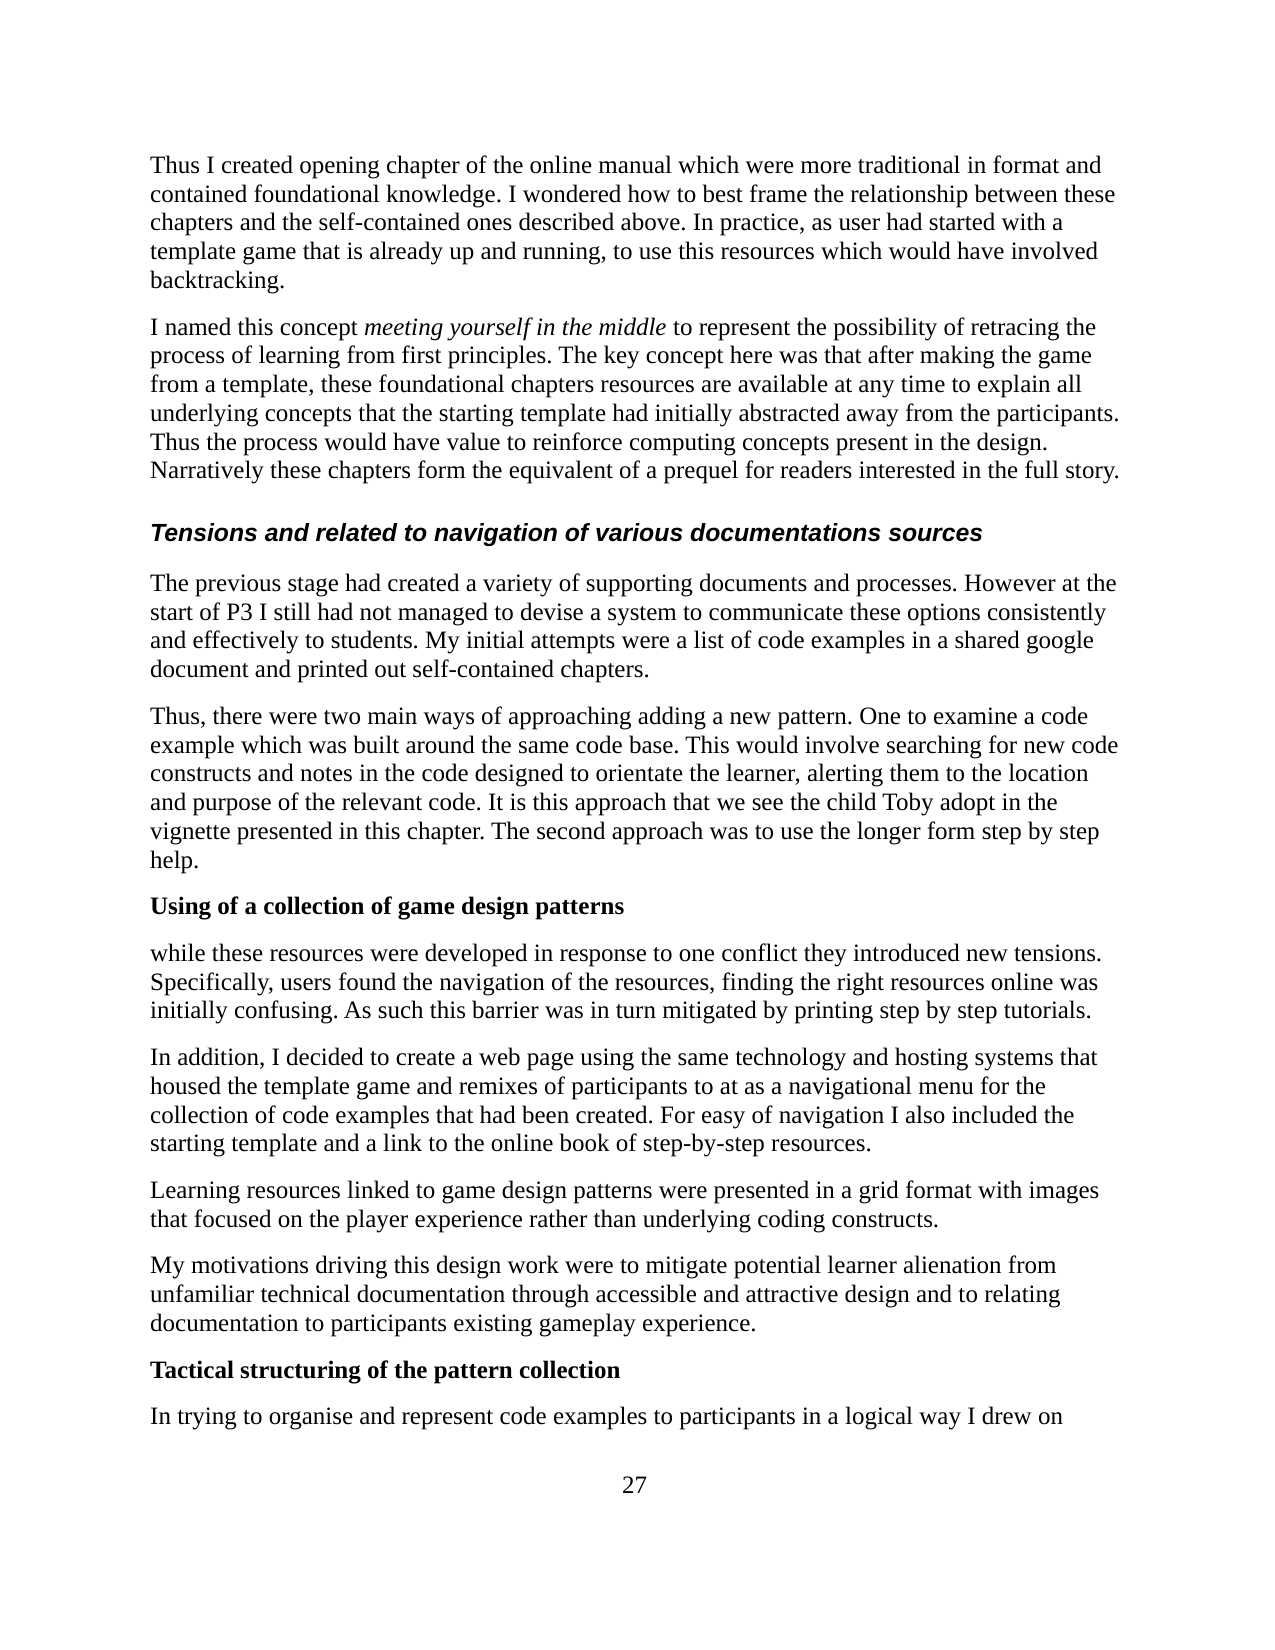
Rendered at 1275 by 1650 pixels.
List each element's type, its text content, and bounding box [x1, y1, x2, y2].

text I named this concept meeting yourself in the middle to represent the possibility of retracing the process of learning from first principles. The key concept here was that after making the game from a template, these foundational chapters resources are available at any time to explain all underlying concepts that the starting template had initially abstracted away from the participants. Thus the process would have value to reinforce computing concepts present in the design. Narratively these chapters form the equivalent of a prequel for readers interested in the full story. [150, 312, 1125, 484]
subtitle Tensions and related to navigation of various documentations sources [150, 518, 1125, 547]
text Using of a collection of game design patterns [150, 891, 1125, 920]
text Thus I created opening chapter of the online manual which were more traditional in format and contained foundational knowledge. I wondered how to best frame the relationship between these chapters and the self-contained ones described above. In practice, as user had started with a template game that is already up and running, to use this resources which would have involved backtracking. [150, 150, 1125, 294]
text Thus, there were two main ways of approaching adding a new pattern. One to examine a code example which was built around the same code base. This would involve searching for new code constructs and notes in the code designed to orientate the learner, alerting them to the location and purpose of the relevant code. It is this approach that we see the child Toby adopt in the vignette presented in this chapter. The second approach was to use the longer form step by step help. [150, 701, 1125, 873]
text Tactical structuring of the pattern collection [150, 1355, 1125, 1383]
text In trying to organise and represent code examples to participants in a logical way I drew on [150, 1401, 1125, 1430]
text while these resources were developed in response to one conflict they introduced new tensions. Specifically, users found the navigation of the resources, finding the right resources online was initially confusing. As such this barrier was in turn mitigated by printing step by step tutorials. [150, 938, 1125, 1024]
text The previous stage had created a variety of supporting documents and processes. However at the start of P3 I still had not managed to devise a system to communicate these options consistently and effectively to students. My initial attempts were a list of code examples in a shared google document and printed out self-contained chapters. [150, 568, 1125, 683]
text In addition, I decided to create a web page using the same technology and hosting systems that housed the template game and remixes of participants to at as a navigational menu for the collection of code examples that had been created. For easy of navigation I also included the starting template and a link to the online book of step-by-step resources. [150, 1042, 1125, 1157]
text Learning resources linked to game design patterns were presented in a grid format with images that focused on the player experience rather than underlying coding constructs. [150, 1175, 1125, 1233]
text My motivations driving this design work were to mitigate potential learner alienation from unfamiliar technical documentation through accessible and attractive design and to relating documentation to participants existing gameplay experience. [150, 1251, 1125, 1337]
